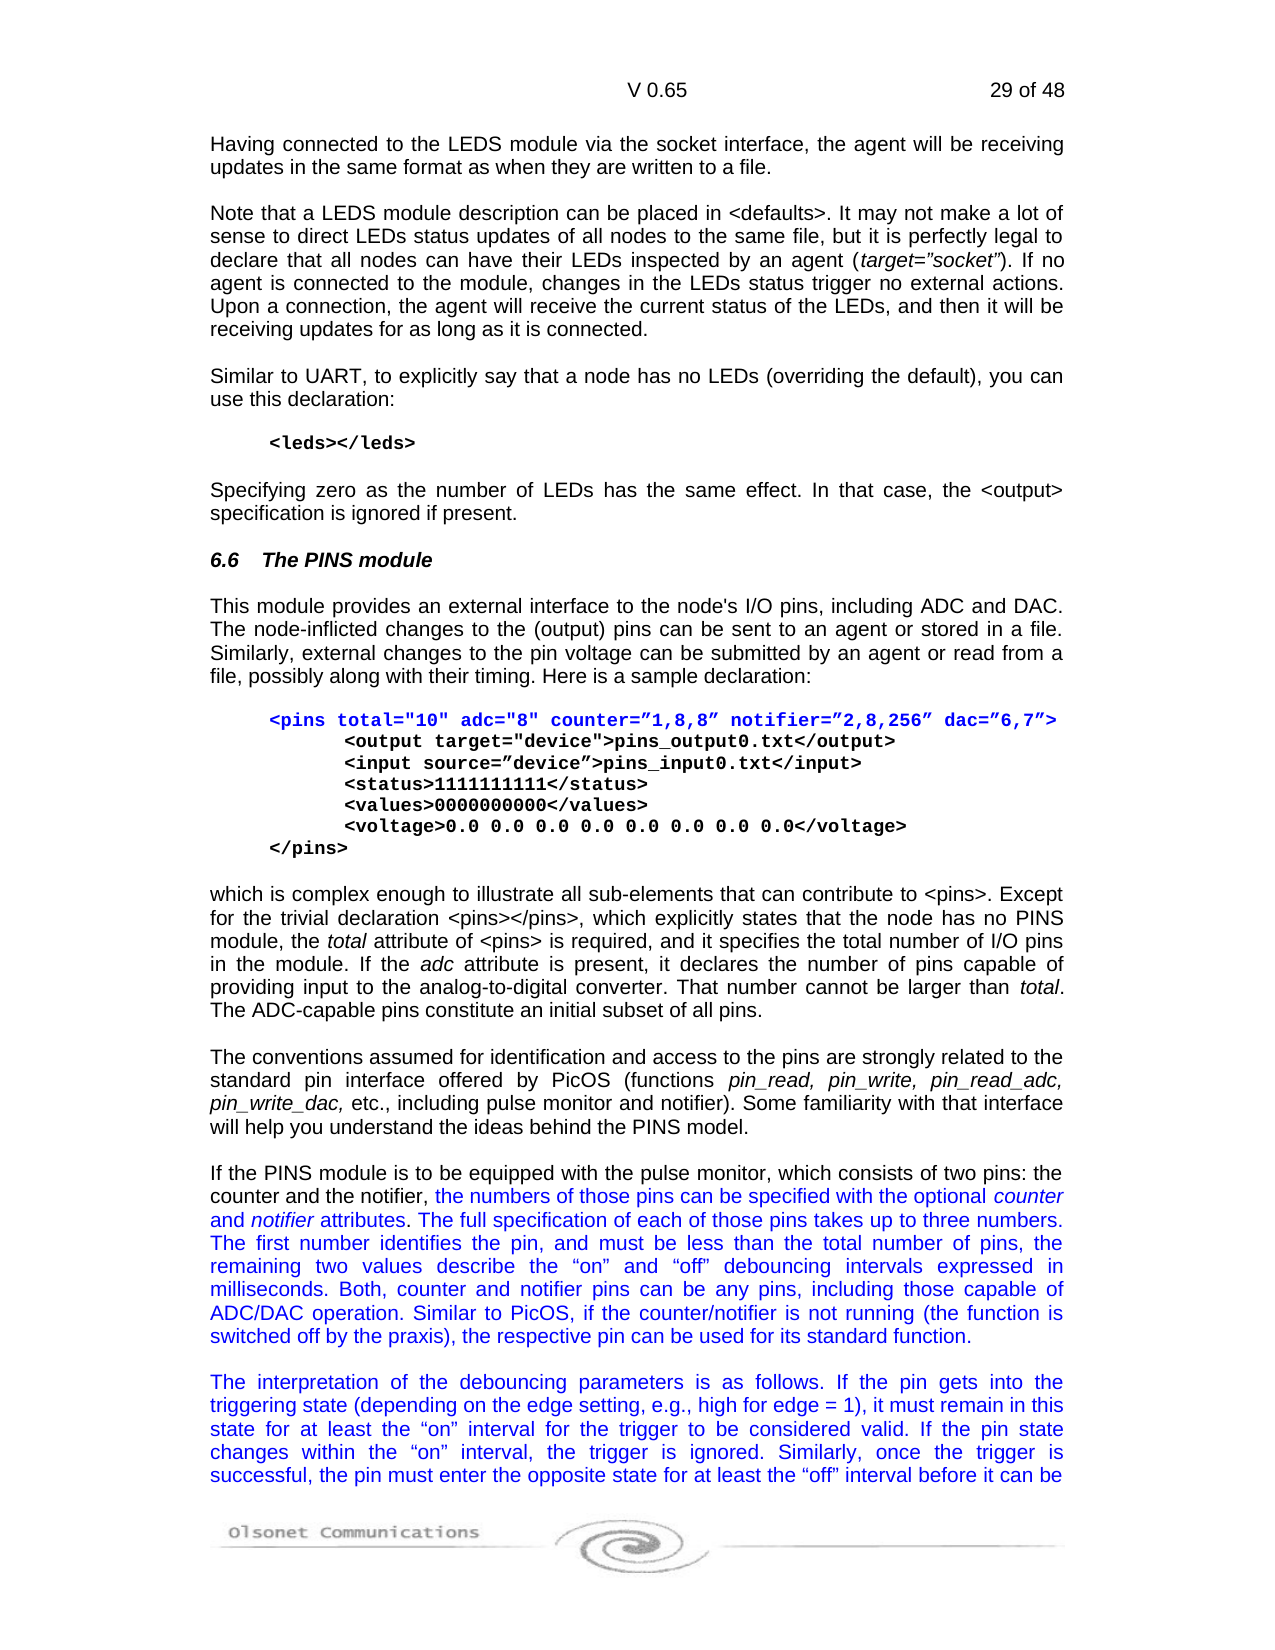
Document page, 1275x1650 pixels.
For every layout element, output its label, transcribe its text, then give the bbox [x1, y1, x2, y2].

text <pins total="10" adc="8" counter=”1,8,8” notifier=”2,8,256” dac=”6,7”> [269, 711, 1065, 732]
text <leds></leds> [269, 434, 1065, 455]
text If the PINS module is to be equipped with the pulse monitor, which consists of two pins: the counter and the notifier, the numbers of those pins can be specified with the optional counter and notifier attributes. The full specification of each of those pins takes up to three numbers. The first number identifies the pin, and must be less than the total number of pins, the remaining two values describe the “on” and “off” debouncing intervals expressed in milliseconds. Both, counter and notifier pins can be any pins, including those capable of ADC/DAC operation. Similar to PicOS, if the counter/notifier is not running (the function is switched off by the praxis), the respective pin can be used for its standard function. [210, 1162, 1065, 1347]
text <values>0000000000</values> [269, 796, 1065, 817]
text This module provides an external interface to the node's I/O pins, including ADC and DAC. The node-inflicted changes to the (output) pins can be sent to an agent or stored in a file. Similarly, external changes to the pin voltage can be submitted by an agent or read from a file, possibly along with their timing. Here is a sample declaration: [210, 595, 1065, 688]
text <voltage>0.0 0.0 0.0 0.0 0.0 0.0 0.0 0.0</voltage> [269, 817, 1065, 838]
text The conventions assumed for identification and access to the pins are strongly related to the standard pin interface offered by PicOS (functions pin_read, pin_write, pin_read_adc, pin_write_dac, etc., including pulse monitor and notifier). Some familiarity with that interface will help you understand the ideas behind the PINS model. [210, 1046, 1065, 1138]
text Having connected to the LEDS module via the socket interface, the agent will be receiving updates in the same format as when they are written to a file. [210, 132, 1065, 179]
text <output target="device">pins_output0.txt</output> [269, 732, 1065, 753]
text Specifying zero as the number of LEDs has the same effect. In that case, the <output> specification is ignored if present. [210, 479, 1065, 525]
text Note that a LEDS module description can be placed in <defaults>. It may not make a lot of sense to direct LEDs status updates of all nodes to the same file, but it is perfectly legal to declare that all nodes can have their LEDs inspected by an agent (target=”socket”). If no agent is connected to the module, changes in the LEDs status trigger no external actions. Upon a connection, the agent will receive the current status of the LEDs, and then it will be receiving updates for as long as it is connected. [210, 202, 1065, 341]
text <input source=”device”>pins_input0.txt</input> [269, 753, 1065, 775]
text The interpretation of the debouncing parameters is as follows. If the pin gets into the triggering state (depending on the edge setting, e.g., high for edge = 1), it must remain in this state for at least the “on” interval for the trigger to be considered valid. If the pin state changes within the “on” interval, the trigger is ignored. Similarly, once the trigger is successful, the pin must enter the opposite state for at least the “off” interval before it can be [210, 1371, 1065, 1487]
picture [210, 1504, 1065, 1596]
text <status>1111111111</status> [269, 775, 1065, 796]
text which is complex enough to illustrate all sub-elements that can contribute to <pins>. Except for the trivial declaration <pins></pins>, which explicitly states that the node has no PINS module, the total attribute of <pins> is required, and it specifies the total number of I/O pins in the module. If the adc attribute is present, it declares the number of pins capable of providing input to the analog-to-digital converter. That number cannot be larger than total. The ADC-capable pins constitute an initial subset of all pins. [210, 883, 1065, 1022]
subtitle The PINS module [210, 548, 1065, 572]
text </pins> [269, 838, 1065, 860]
text Similar to UART, to explicitly say that a node has no LEDs (overriding the default), you can use this declaration: [210, 364, 1065, 411]
